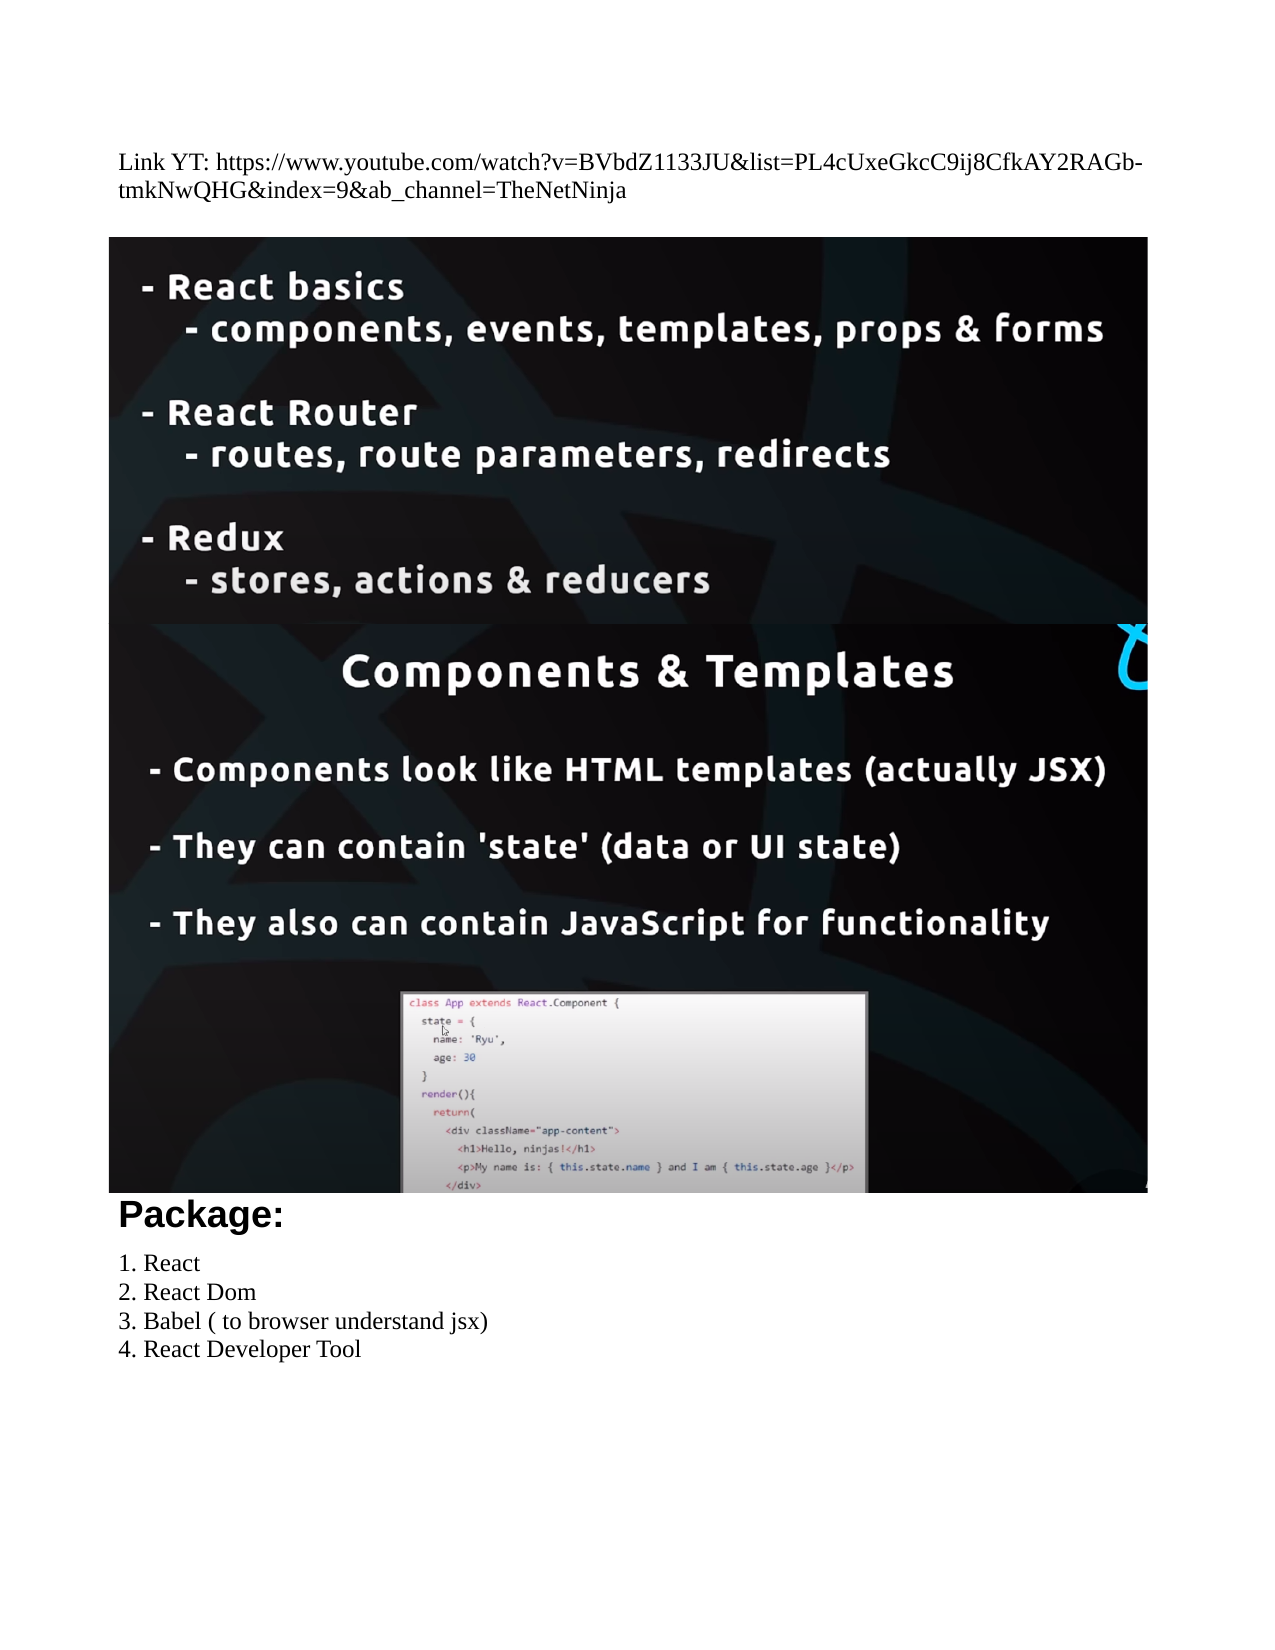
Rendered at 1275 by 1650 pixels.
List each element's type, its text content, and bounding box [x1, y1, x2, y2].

picture [1143, 626, 1148, 635]
text 4. React Developer Tool [118, 1334, 1157, 1363]
text 1. React [118, 1248, 1157, 1277]
text 3. Babel ( to browser understand jsx) [118, 1306, 1157, 1334]
subtitle Package: [118, 1193, 1157, 1236]
picture [1127, 642, 1148, 682]
picture [108, 237, 1148, 1193]
text Link YT: https://www.youtube.com/watch?v=BVbdZ1133JU&list=PL4cUxeGkcC9ij8CfkAY2RAGb-tmkNwQHG&index=9&ab_channel=TheNetNinja [118, 147, 1157, 204]
text 2. React Dom [118, 1277, 1157, 1306]
